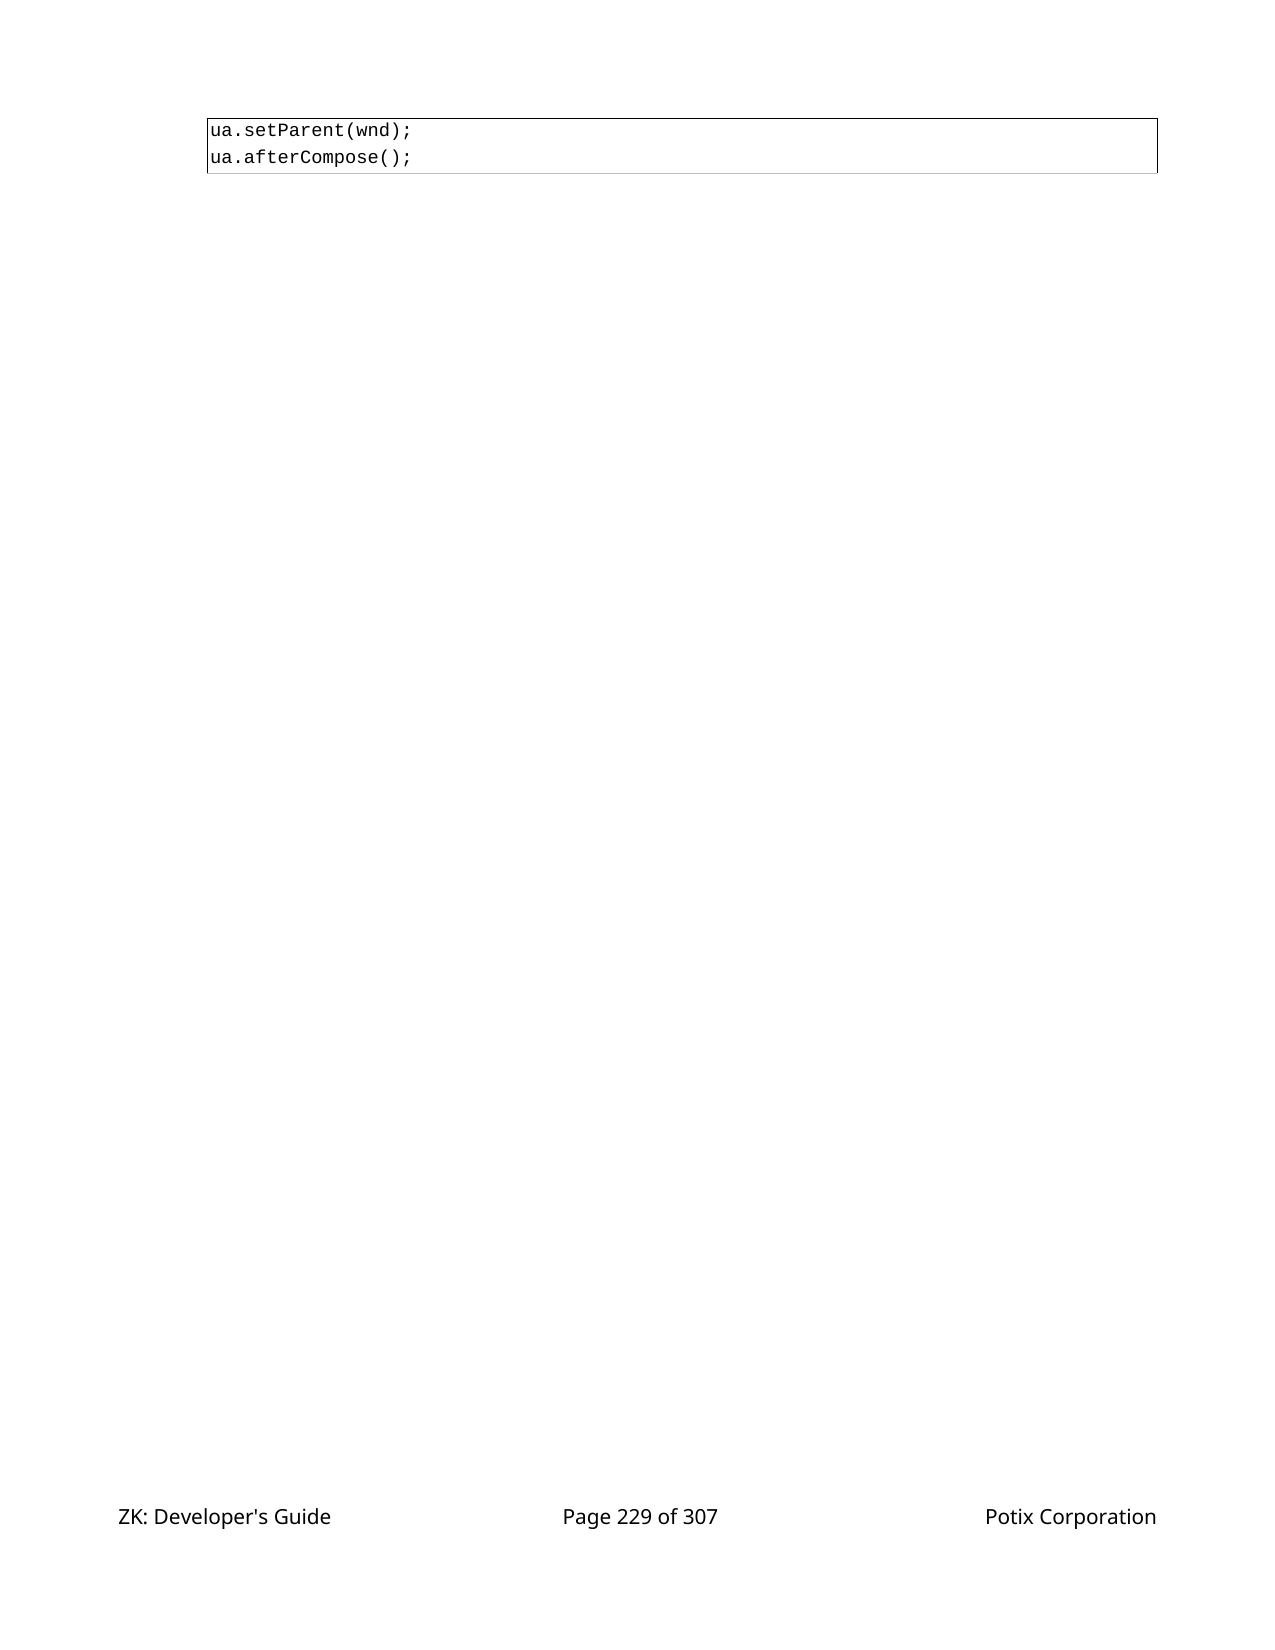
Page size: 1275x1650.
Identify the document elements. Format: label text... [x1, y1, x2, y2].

text ua.setParent(wnd); [208, 119, 1157, 142]
text ua.afterCompose(); [208, 145, 1157, 173]
